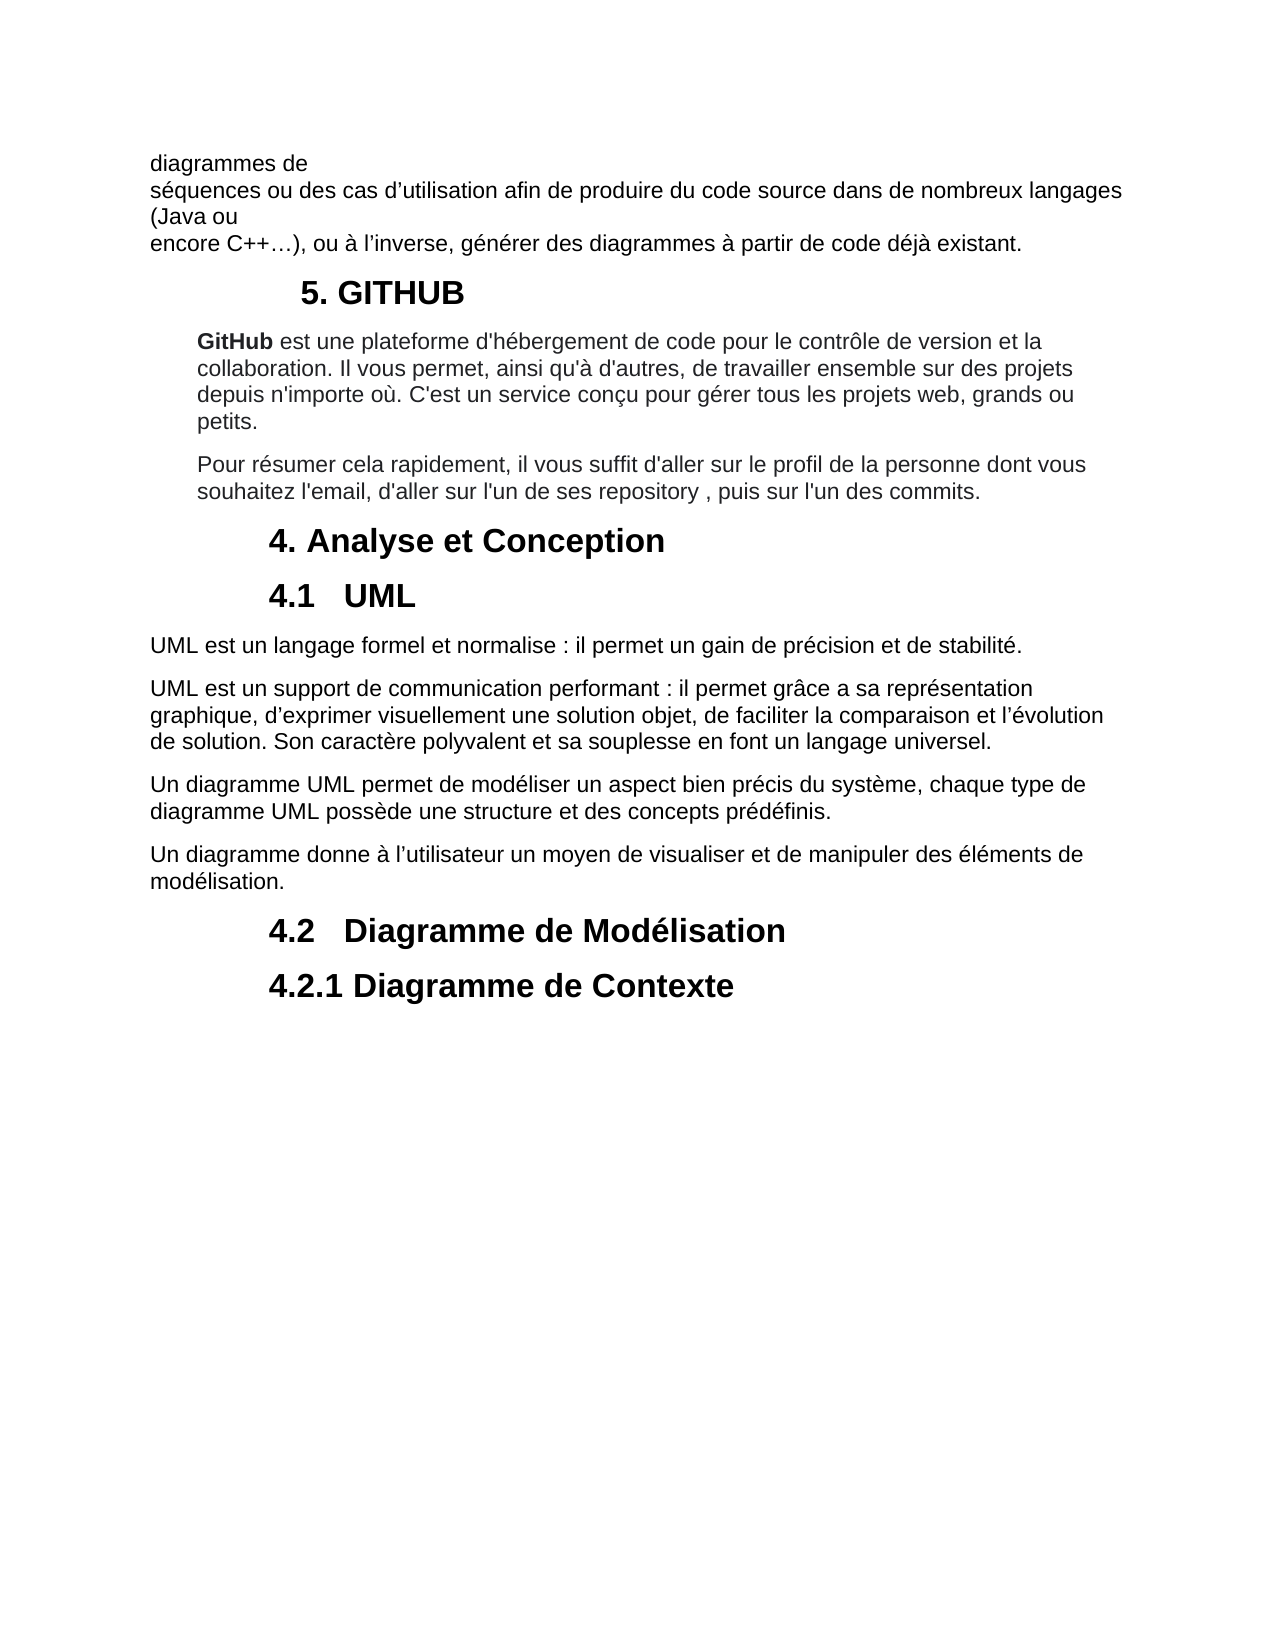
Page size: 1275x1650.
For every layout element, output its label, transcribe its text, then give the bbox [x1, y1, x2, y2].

text Pour résumer cela rapidement, il vous suffit d'aller sur le profil de la personne dont vous souhaitez l'email, d'aller sur l'un de ses repository , puis sur l'un des commits. [197, 451, 1125, 504]
text Un diagramme UML permet de modéliser un aspect bien précis du système, chaque type de diagramme UML possède une structure et des concepts prédéfinis. [150, 771, 1125, 824]
text diagrammes de séquences ou des cas d’utilisation afin de produire du code source dans de nombreux langages (Java ou encore C++…), ou à l’inverse, générer des diagrammes à partir de code déjà existant. [150, 150, 1125, 256]
list Analyse et Conception [269, 521, 1125, 559]
text 5. GITHUB [197, 273, 1125, 311]
text UML est un support de communication performant : il permet grâce a sa représentation graphique, d’exprimer visuellement une solution objet, de faciliter la comparaison et l’évolution de solution. Son caractère polyvalent et sa souplesse en font un langage universel. [150, 675, 1125, 754]
text UML est un langage formel et normalise : il permet un gain de précision et de stabilité. [150, 632, 1125, 658]
list Diagramme de Modélisation [269, 911, 1125, 949]
list UML [269, 576, 1125, 615]
text Un diagramme donne à l’utilisateur un moyen de visualiser et de manipuler des éléments de modélisation. [150, 841, 1125, 894]
text GitHub est une plateforme d'hébergement de code pour le contrôle de version et la collaboration. Il vous permet, ainsi qu'à d'autres, de travailler ensemble sur des projets depuis n'importe où. C'est un service conçu pour gérer tous les projets web, grands ou petits. [197, 328, 1125, 434]
list Diagramme de Contexte [269, 966, 1125, 1005]
